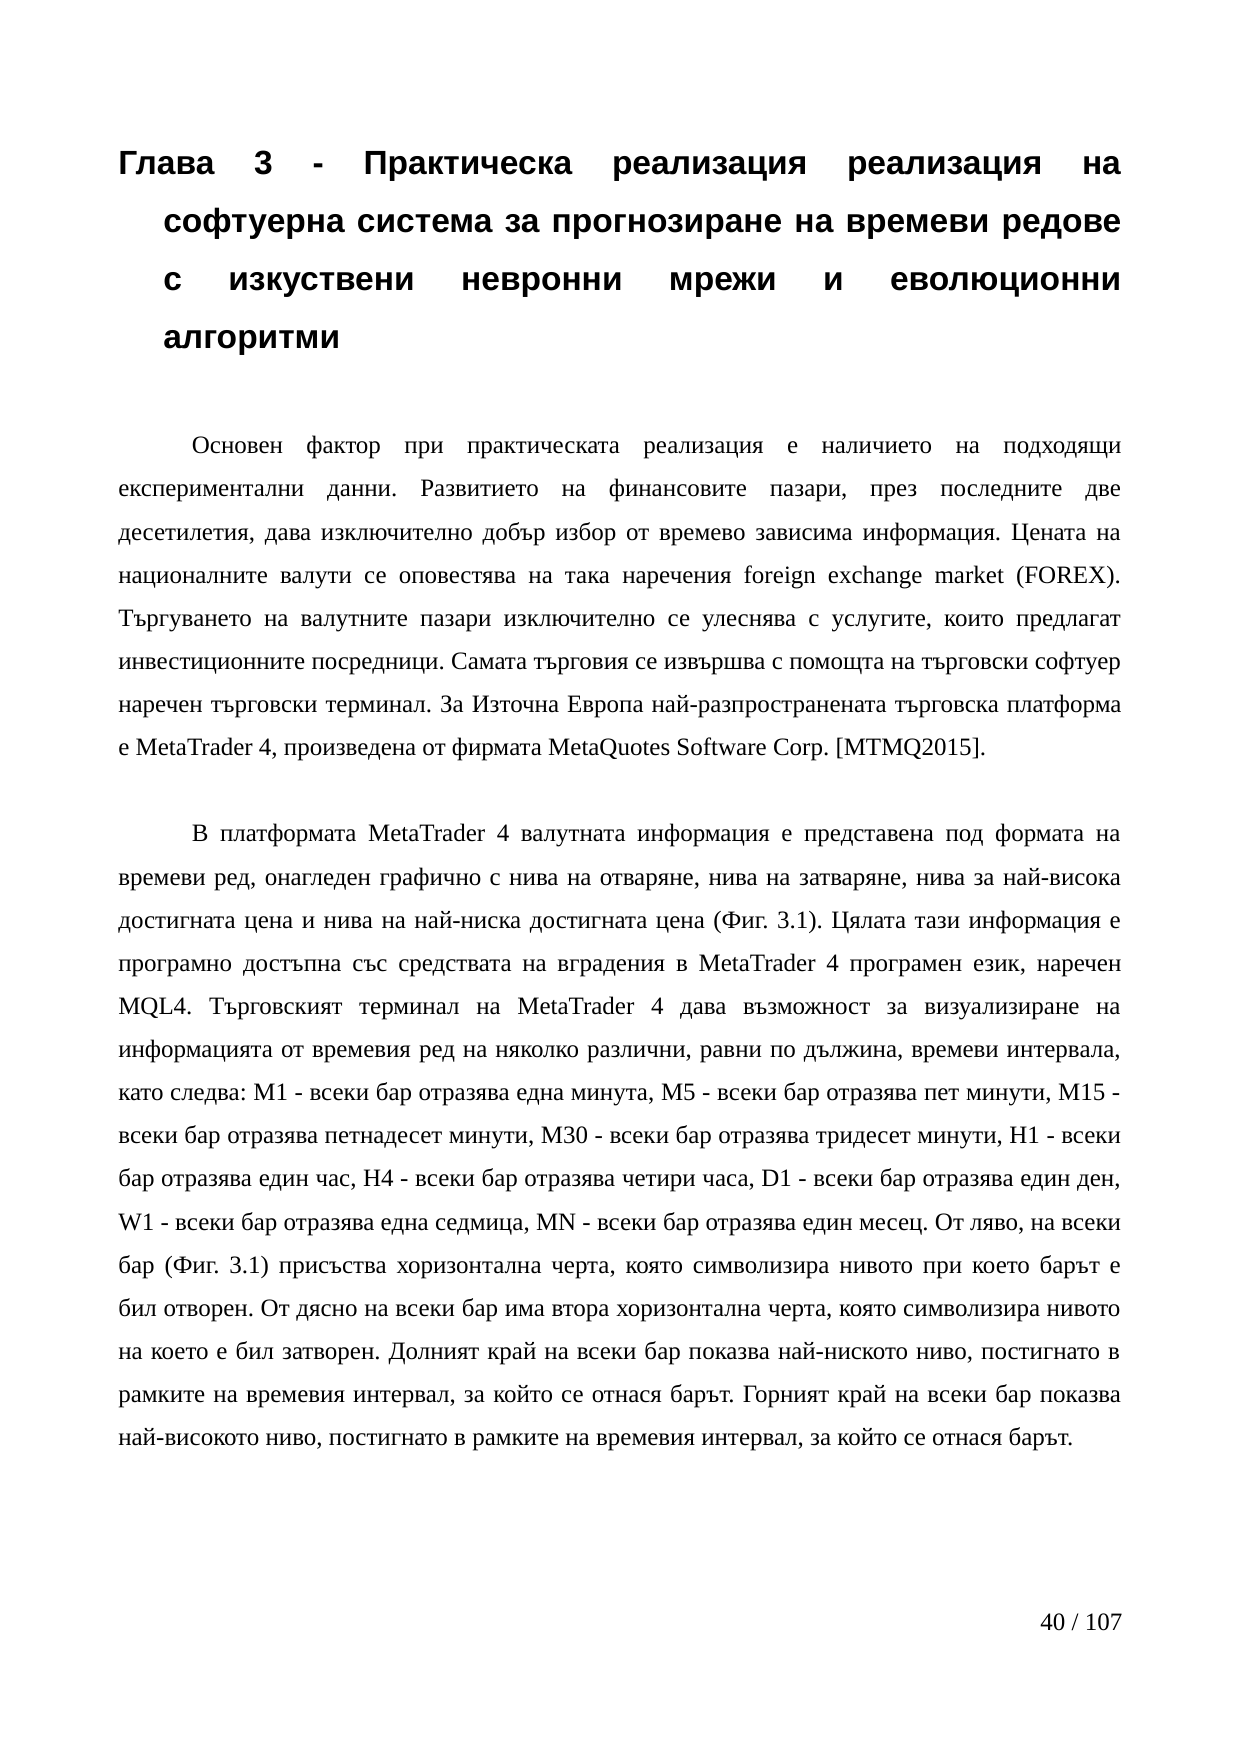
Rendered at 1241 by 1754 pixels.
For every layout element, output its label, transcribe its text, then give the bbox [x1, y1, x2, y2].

text В платформата MetaTrader 4 валутната информация е представена под формата на времеви ред, онагледен графично с нива на отваряне, нива на затваряне, нива за най-висока достигната цена и нива на най-ниска достигната цена (Фиг. 3.1). Цялата тази информация е програмно достъпна със средствата на вградения в MetaTrader 4 програмен език, наречен MQL4. Търговският терминал на MetaTrader 4 дава възможност за визуализиране на информацията от времевия ред на няколко различни, равни по дължина, времеви интервала, като следва: M1 - всеки бар отразява една минута, М5 - всеки бар отразява пет минути, М15 - всеки бар отразява петнадесет минути, М30 - всеки бар отразява тридесет минути, H1 - всеки бар отразява един час, H4 - всеки бар отразява четири часа, D1 - всеки бар отразява един ден, W1 - всеки бар отразява една седмица, MN - всеки бар отразява един месец. От ляво, на всеки бар (Фиг. 3.1) присъства хоризонтална черта, която символизира нивото при което барът е бил отворен. От дясно на всеки бар има втора хоризонтална черта, която символизира нивото на което е бил затворен. Долният край на всеки бар показва най-ниското ниво, постигнато в рамките на времевия интервал, за който се отнася барът. Горният край на всеки бар показва най-високото ниво, постигнато в рамките на времевия интервал, за който се отнася барът. [118, 818, 1122, 1451]
text Основен фактор при практическата реализация е наличието на подходящи експериментални данни. Развитието на финансовите пазари, през последните две десетилетия, дава изключително добър избор от времево зависима информация. Цената на националните валути се оповестява на така наречения foreign exchange market (FOREX). Търгуването на валутните пазари изключително се улеснява с услугите, които предлагат инвестиционните посредници. Самата търговия се извършва с помощта на търговски софтуер наречен търговски терминал. За Източна Европа най-разпространената търговска платформа е MetaTrader 4, произведена от фирмата MetaQuotes Software Corp. [MTMQ2015]. [118, 430, 1122, 761]
subtitle Глава 3 - Практическа реализация реализация на софтуерна система за прогнозиране на времеви редове с изкуствени невронни мрежи и еволюционни алгоритми [118, 143, 1122, 356]
